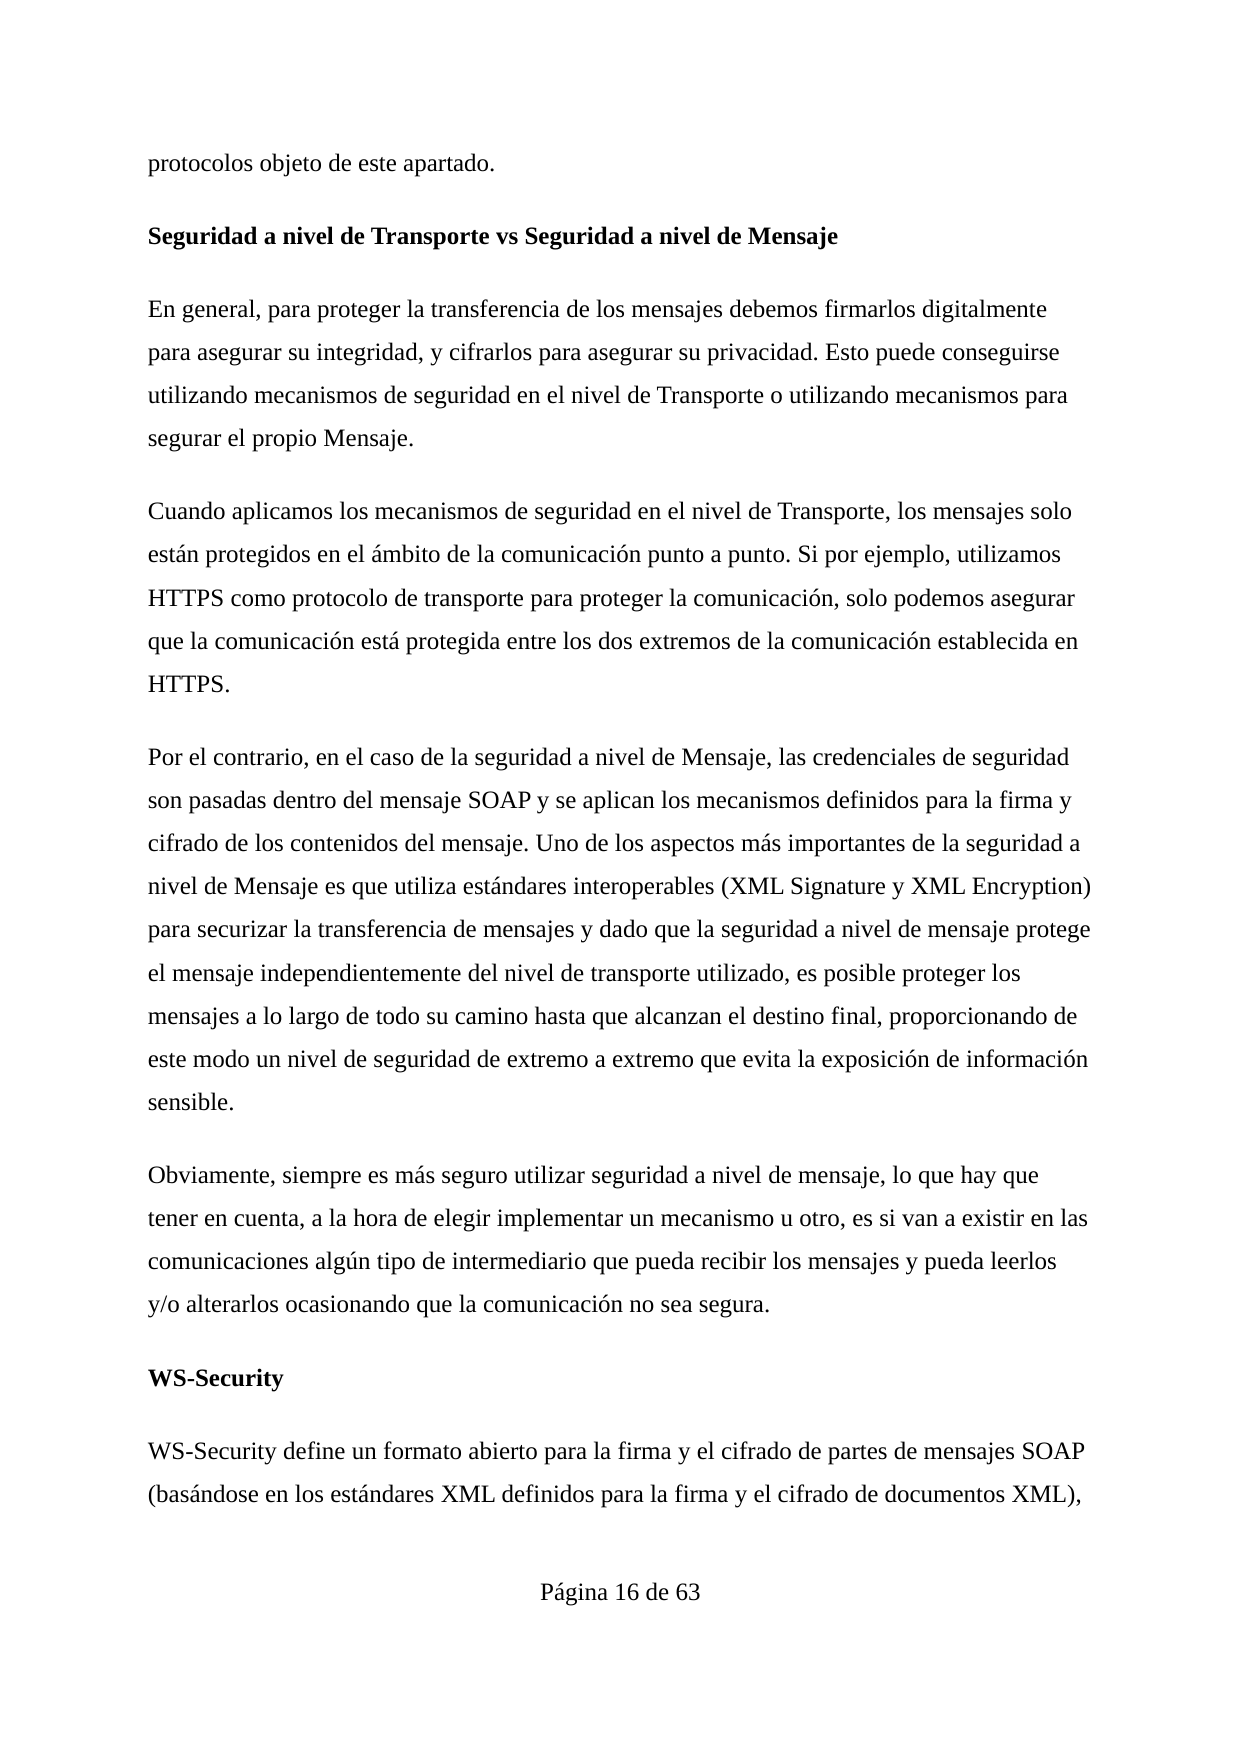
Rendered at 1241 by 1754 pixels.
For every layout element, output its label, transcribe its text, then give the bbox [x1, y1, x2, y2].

text En general, para proteger la transferencia de los mensajes debemos firmarlos digitalmente para asegurar su integridad, y cifrarlos para asegurar su privacidad. Esto puede conseguirse utilizando mecanismos de seguridad en el nivel de Transporte o utilizando mecanismos para segurar el propio Mensaje. [148, 294, 1093, 452]
text Obviamente, siempre es más seguro utilizar seguridad a nivel de mensaje, lo que hay que tener en cuenta, a la hora de elegir implementar un mecanismo u otro, es si van a existir en las comunicaciones algún tipo de intermediario que pueda recibir los mensajes y pueda leerlos y/o alterarlos ocasionando que la comunicación no sea segura. [148, 1160, 1093, 1318]
text Por el contrario, en el caso de la seguridad a nivel de Mensaje, las credenciales de seguridad son pasadas dentro del mensaje SOAP y se aplican los mecanismos definidos para la firma y cifrado de los contenidos del mensaje. Uno de los aspectos más importantes de la seguridad a nivel de Mensaje es que utiliza estándares interoperables (XML Signature y XML Encryption) para securizar la transferencia de mensajes y dado que la seguridad a nivel de mensaje protege el mensaje independientemente del nivel de transporte utilizado, es posible proteger los mensajes a lo largo de todo su camino hasta que alcanzan el destino final, proporcionando de este modo un nivel de seguridad de extremo a extremo que evita la exposición de información sensible. [148, 742, 1093, 1116]
text WS-Security [148, 1363, 1093, 1391]
text Cuando aplicamos los mecanismos de seguridad en el nivel de Transporte, los mensajes solo están protegidos en el ámbito de la comunicación punto a punto. Si por ejemplo, utilizamos HTTPS como protocolo de transporte para proteger la comunicación, solo podemos asegurar que la comunicación está protegida entre los dos extremos de la comunicación establecida en HTTPS. [148, 496, 1093, 698]
text Seguridad a nivel de Transporte vs Seguridad a nivel de Mensaje [148, 221, 1093, 249]
text protocolos objeto de este apartado. [148, 148, 1093, 176]
text WS-Security define un formato abierto para la firma y el cifrado de partes de mensajes SOAP (basándose en los estándares XML definidos para la firma y el cifrado de documentos XML), [148, 1436, 1093, 1508]
